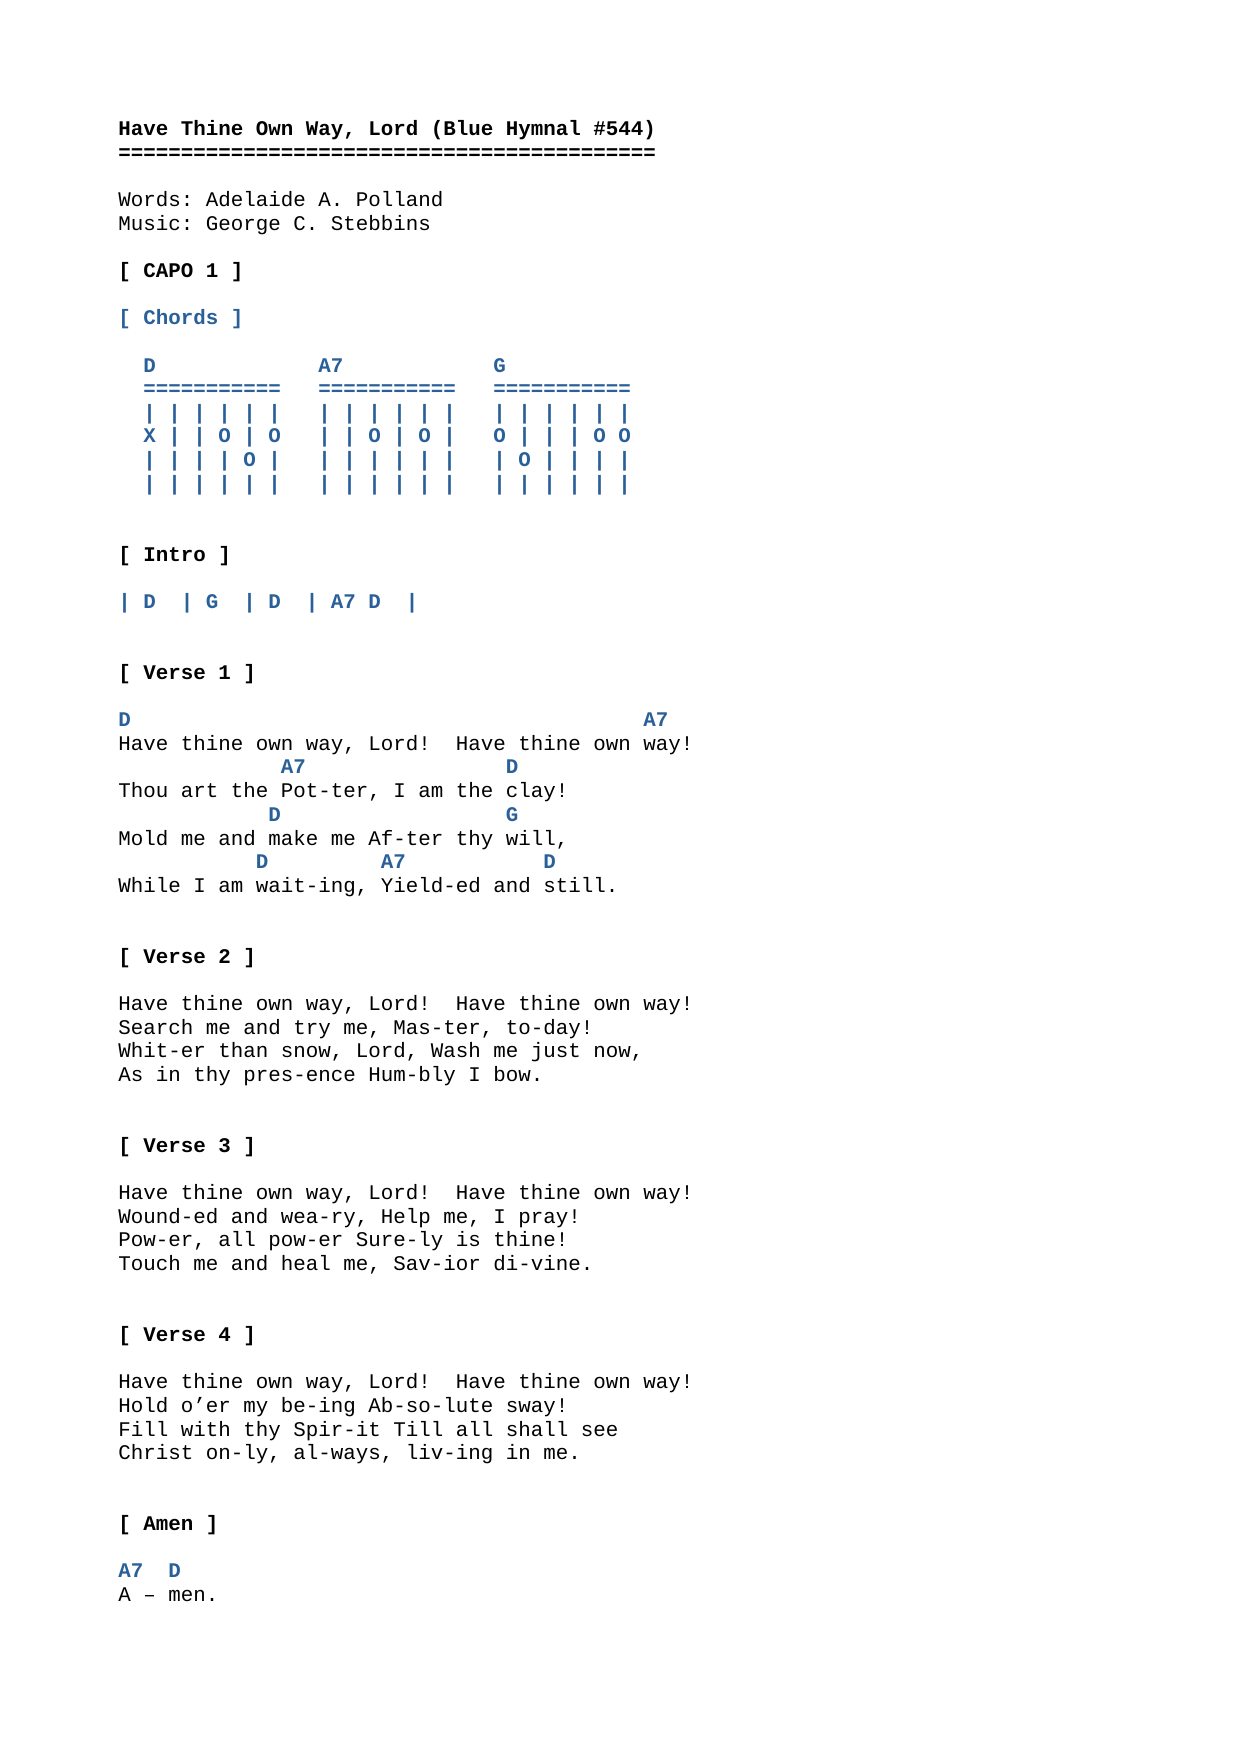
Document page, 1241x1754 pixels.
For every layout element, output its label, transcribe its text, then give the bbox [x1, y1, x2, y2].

text [ Intro ] [118, 544, 1122, 567]
text | D | G | D | A7 D | [118, 591, 1122, 615]
text Fill with thy Spir-it Till all shall see [118, 1419, 1122, 1442]
text [ CAPO 1 ] [118, 260, 1122, 284]
text Have Thine Own Way, Lord (Blue Hymnal #544) [118, 118, 1122, 142]
text D A7 [118, 709, 1122, 733]
text Have thine own way, Lord! Have thine own way! [118, 1371, 1122, 1395]
text D G [118, 804, 1122, 827]
text D A7 G [118, 354, 1122, 378]
text =========================================== [118, 142, 1122, 165]
text Wound-ed and wea-ry, Help me, I pray! [118, 1206, 1122, 1229]
text Touch me and heal me, Sav-ior di-vine. [118, 1253, 1122, 1277]
text [ Verse 3 ] [118, 1135, 1122, 1158]
text [ Chords ] [118, 307, 1122, 331]
text As in thy pres-ence Hum-bly I bow. [118, 1064, 1122, 1088]
text Search me and try me, Mas-ter, to-day! [118, 1017, 1122, 1040]
text D A7 D [118, 851, 1122, 875]
text | | | | | | | | | | | | | | | | | | [118, 402, 1122, 426]
text Hold o’er my be-ing Ab-so-lute sway! [118, 1395, 1122, 1419]
text | | | | | | | | | | | | | | | | | | [118, 473, 1122, 496]
text Thou art the Pot-ter, I am the clay! [118, 780, 1122, 804]
text [ Amen ] [118, 1513, 1122, 1537]
text X | | O | O | | O | O | O | | | O O [118, 426, 1122, 449]
text Have thine own way, Lord! Have thine own way! [118, 1182, 1122, 1206]
text Words: Adelaide A. Polland [118, 189, 1122, 213]
text Mold me and make me Af-ter thy will, [118, 827, 1122, 851]
text While I am wait-ing, Yield-ed and still. [118, 875, 1122, 898]
text Have thine own way, Lord! Have thine own way! [118, 993, 1122, 1017]
text Music: George C. Stebbins [118, 213, 1122, 236]
text | | | | O | | | | | | | | O | | | | [118, 449, 1122, 473]
text =========== =========== =========== [118, 378, 1122, 402]
text Have thine own way, Lord! Have thine own way! [118, 733, 1122, 757]
text A – men. [118, 1584, 1122, 1608]
text [ Verse 1 ] [118, 662, 1122, 686]
text [ Verse 4 ] [118, 1324, 1122, 1348]
text A7 D [118, 757, 1122, 780]
text Pow-er, all pow-er Sure-ly is thine! [118, 1229, 1122, 1253]
text Whit-er than snow, Lord, Wash me just now, [118, 1040, 1122, 1064]
text A7 D [118, 1561, 1122, 1584]
text Christ on-ly, al-ways, liv-ing in me. [118, 1442, 1122, 1466]
text [ Verse 2 ] [118, 946, 1122, 969]
